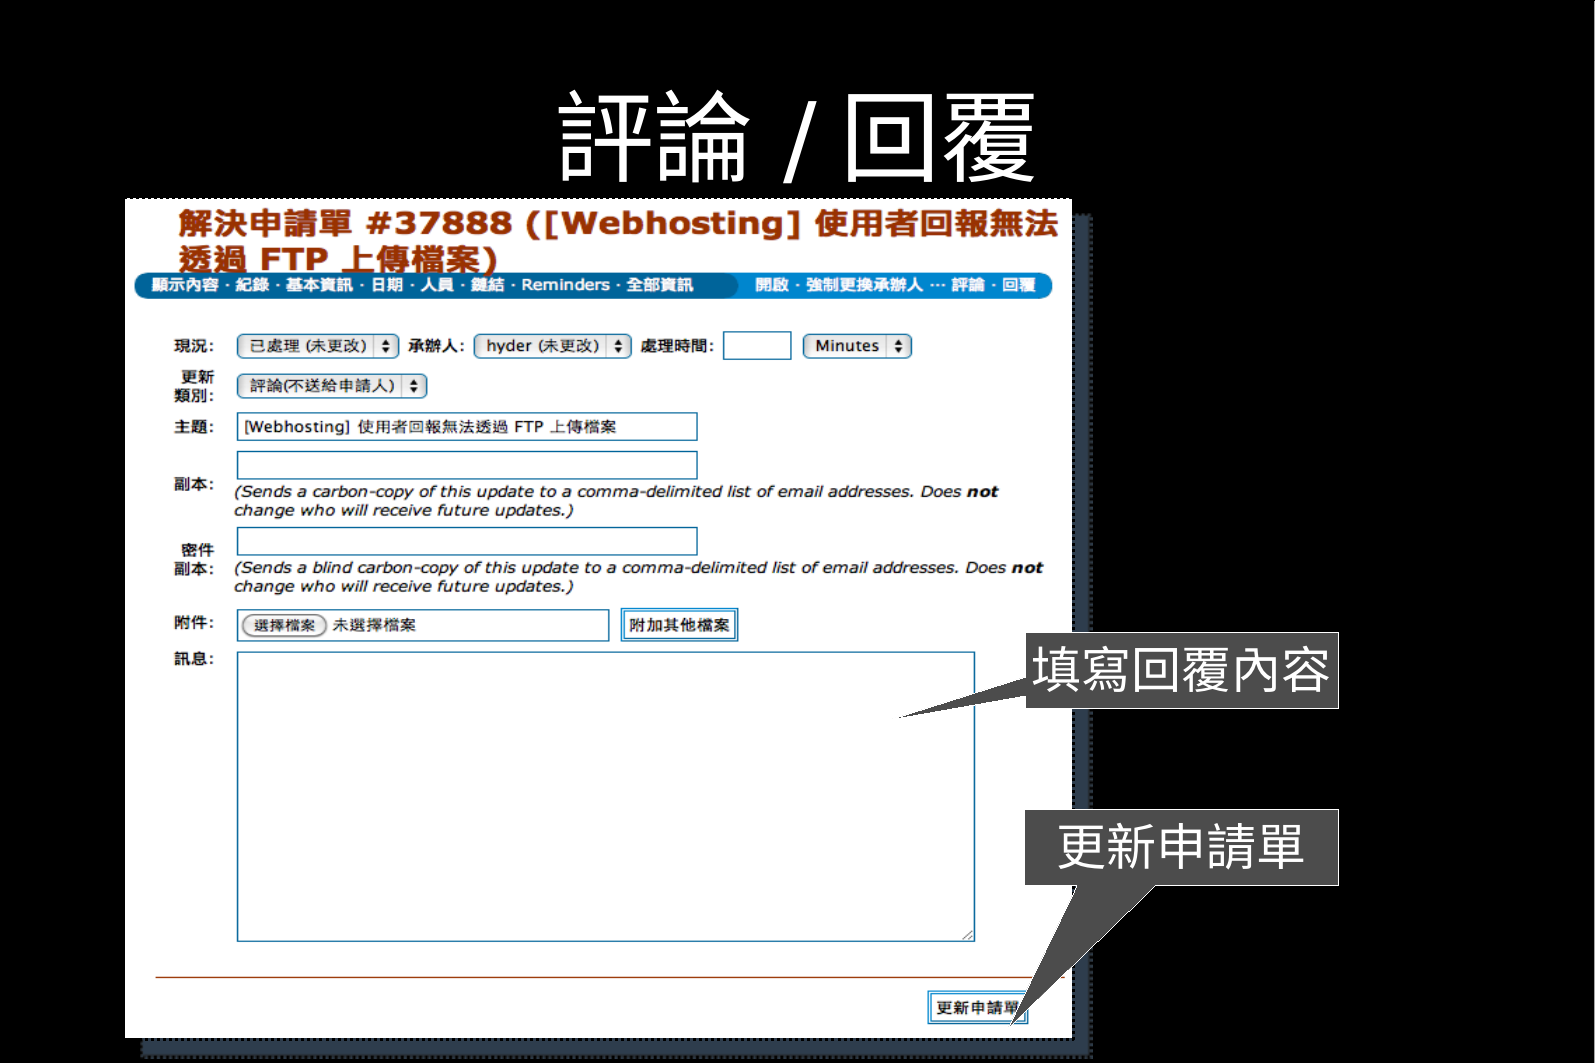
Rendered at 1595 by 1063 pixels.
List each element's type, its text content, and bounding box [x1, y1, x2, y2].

title 評論/回覆 [79, 48, 1515, 214]
text_box 填寫回覆內容 [889, 632, 1339, 720]
text_box [0, 0, 1595, 1063]
text_box 更新申請單 [1008, 809, 1339, 1028]
picture [125, 198, 1072, 1038]
